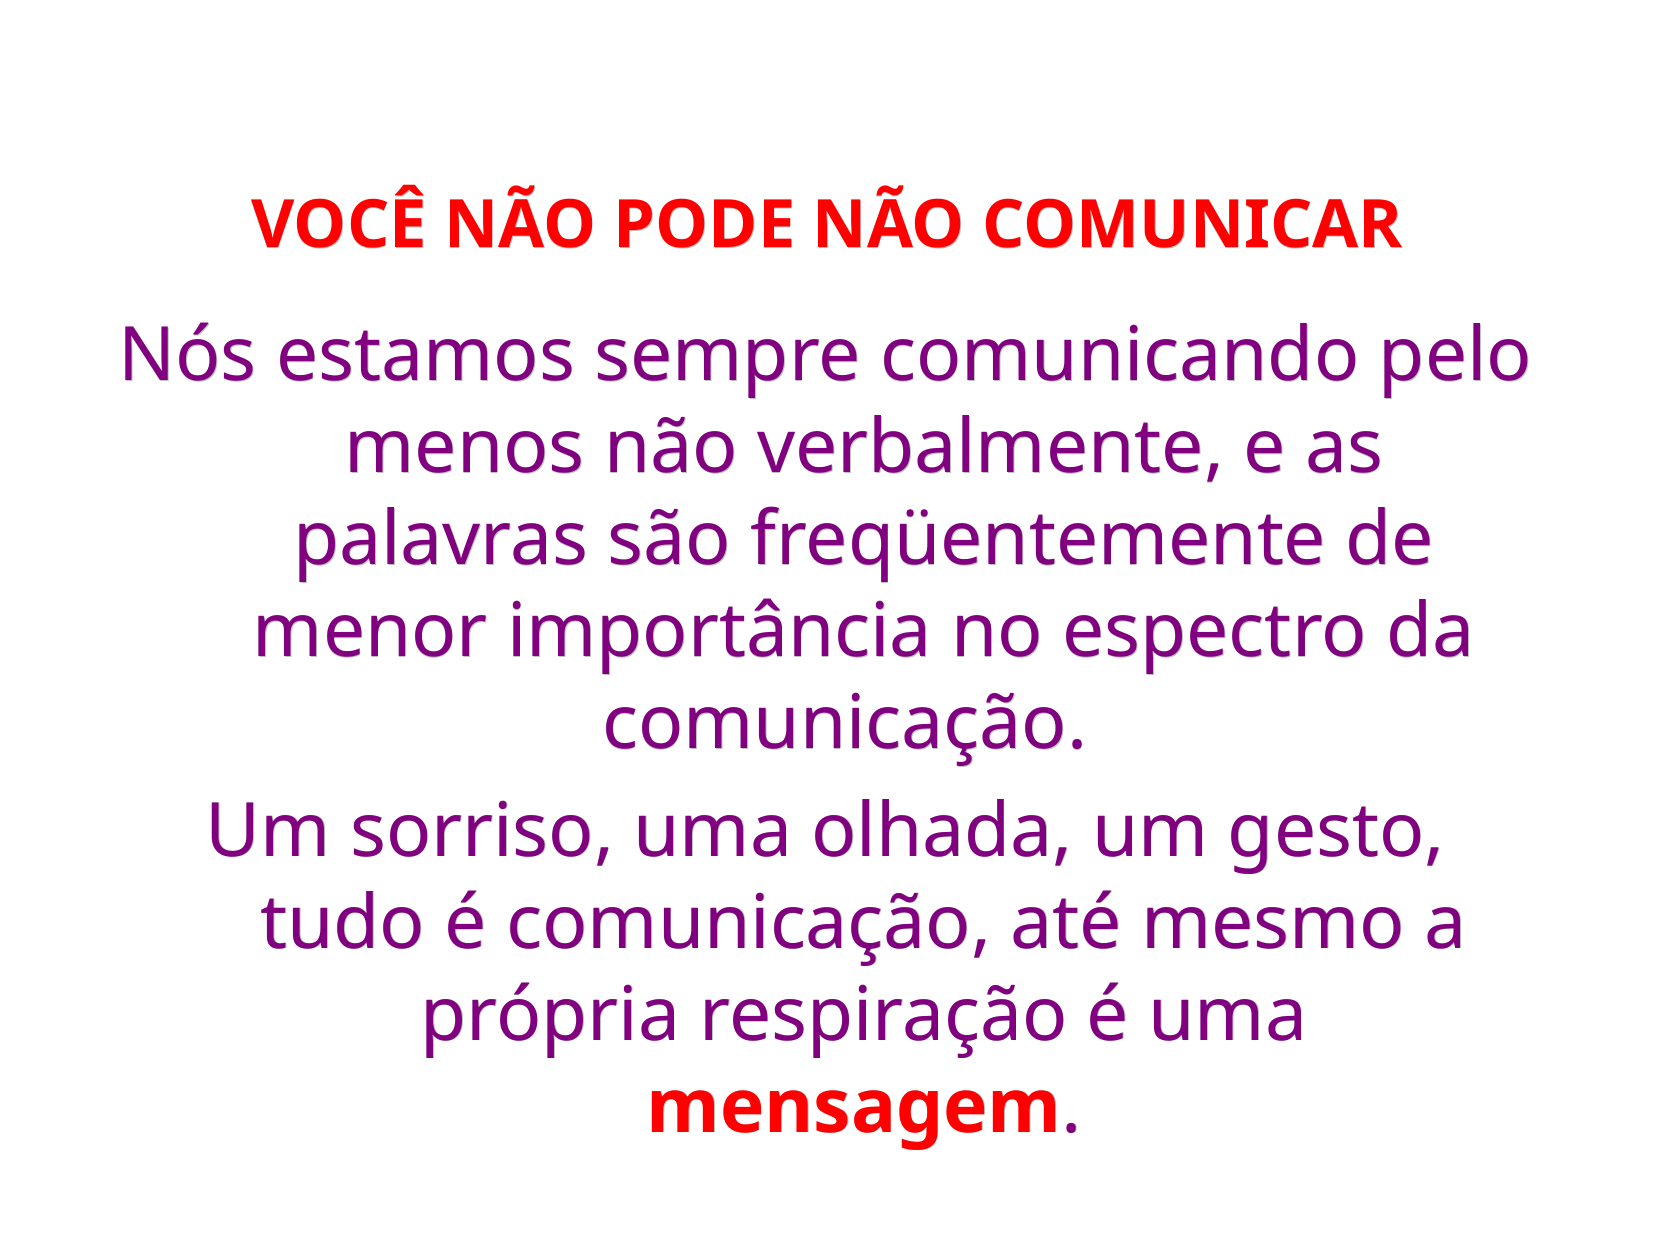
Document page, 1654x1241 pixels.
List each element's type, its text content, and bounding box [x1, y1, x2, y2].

title VOCÊ NÃO PODE NÃO COMUNICAR [103, 55, 1551, 276]
list Nós estamos sempre comunicando pelo menos não verbalmente, e as palavras são freqüentemente de menor importância no espectro da comunicação. Um sorriso, uma olhada, um gesto, tudo é comunicação, até mesmo a própria respiração é uma mensagem. [102, 299, 1550, 1072]
